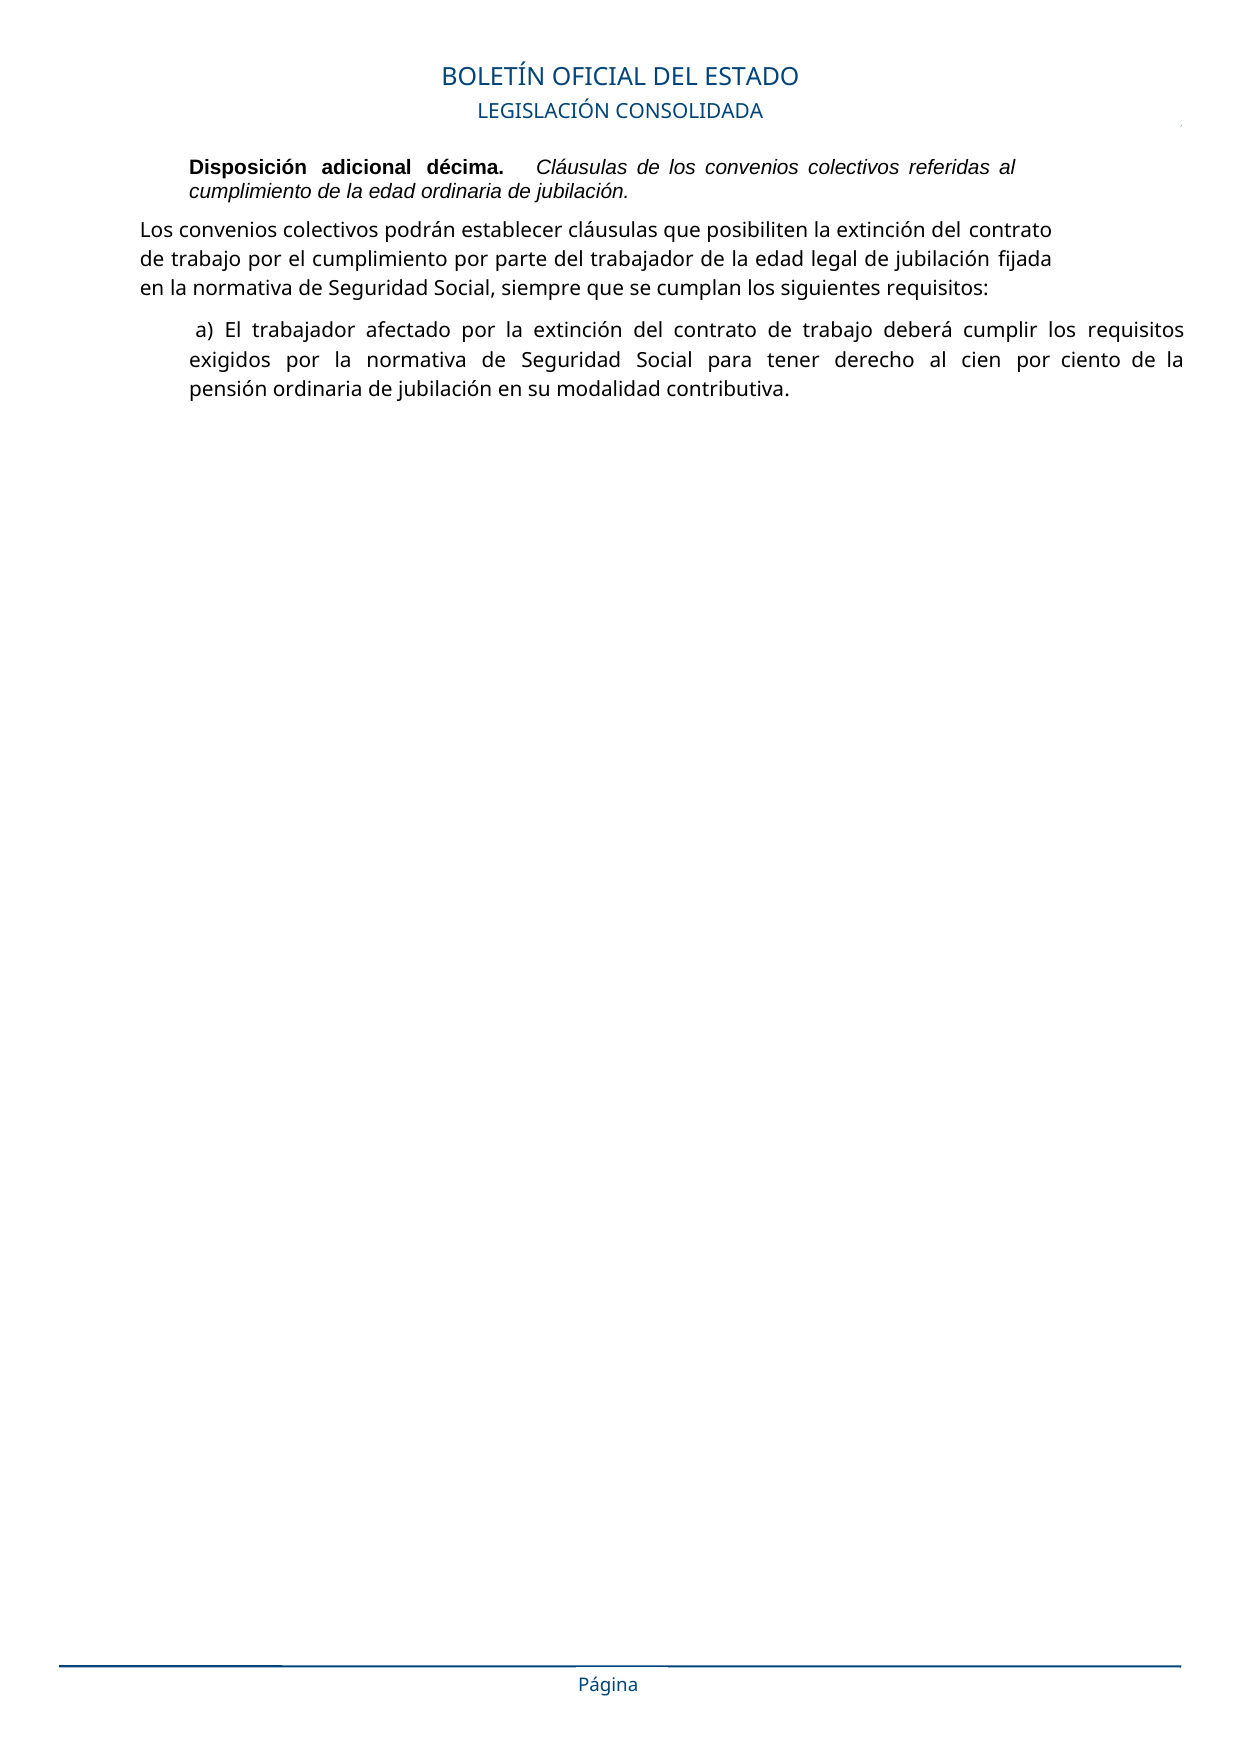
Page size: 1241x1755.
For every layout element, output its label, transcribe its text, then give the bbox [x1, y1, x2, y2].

text Los convenios colectivos podrán establecer cláusulas que posibiliten la extinción del contrato de trabajo por el cumplimiento por parte del trabajador de la edad legal de jubilación fijada en la normativa de Seguridad Social, siempre que se cumplan los siguientes requisitos: [139, 215, 1052, 302]
text Disposición adicional décima. Cláusulas de los convenios colectivos referidas al cumplimiento de la edad ordinaria de jubilación. [189, 154, 1052, 203]
list El trabajador afectado por la extinción del contrato de trabajo deberá cumplir los requisitos exigidos por la normativa de Seguridad Social para tener derecho al cien por ciento de la pensión ordinaria de jubilación en su modalidad contributiva. [160, 316, 1184, 402]
